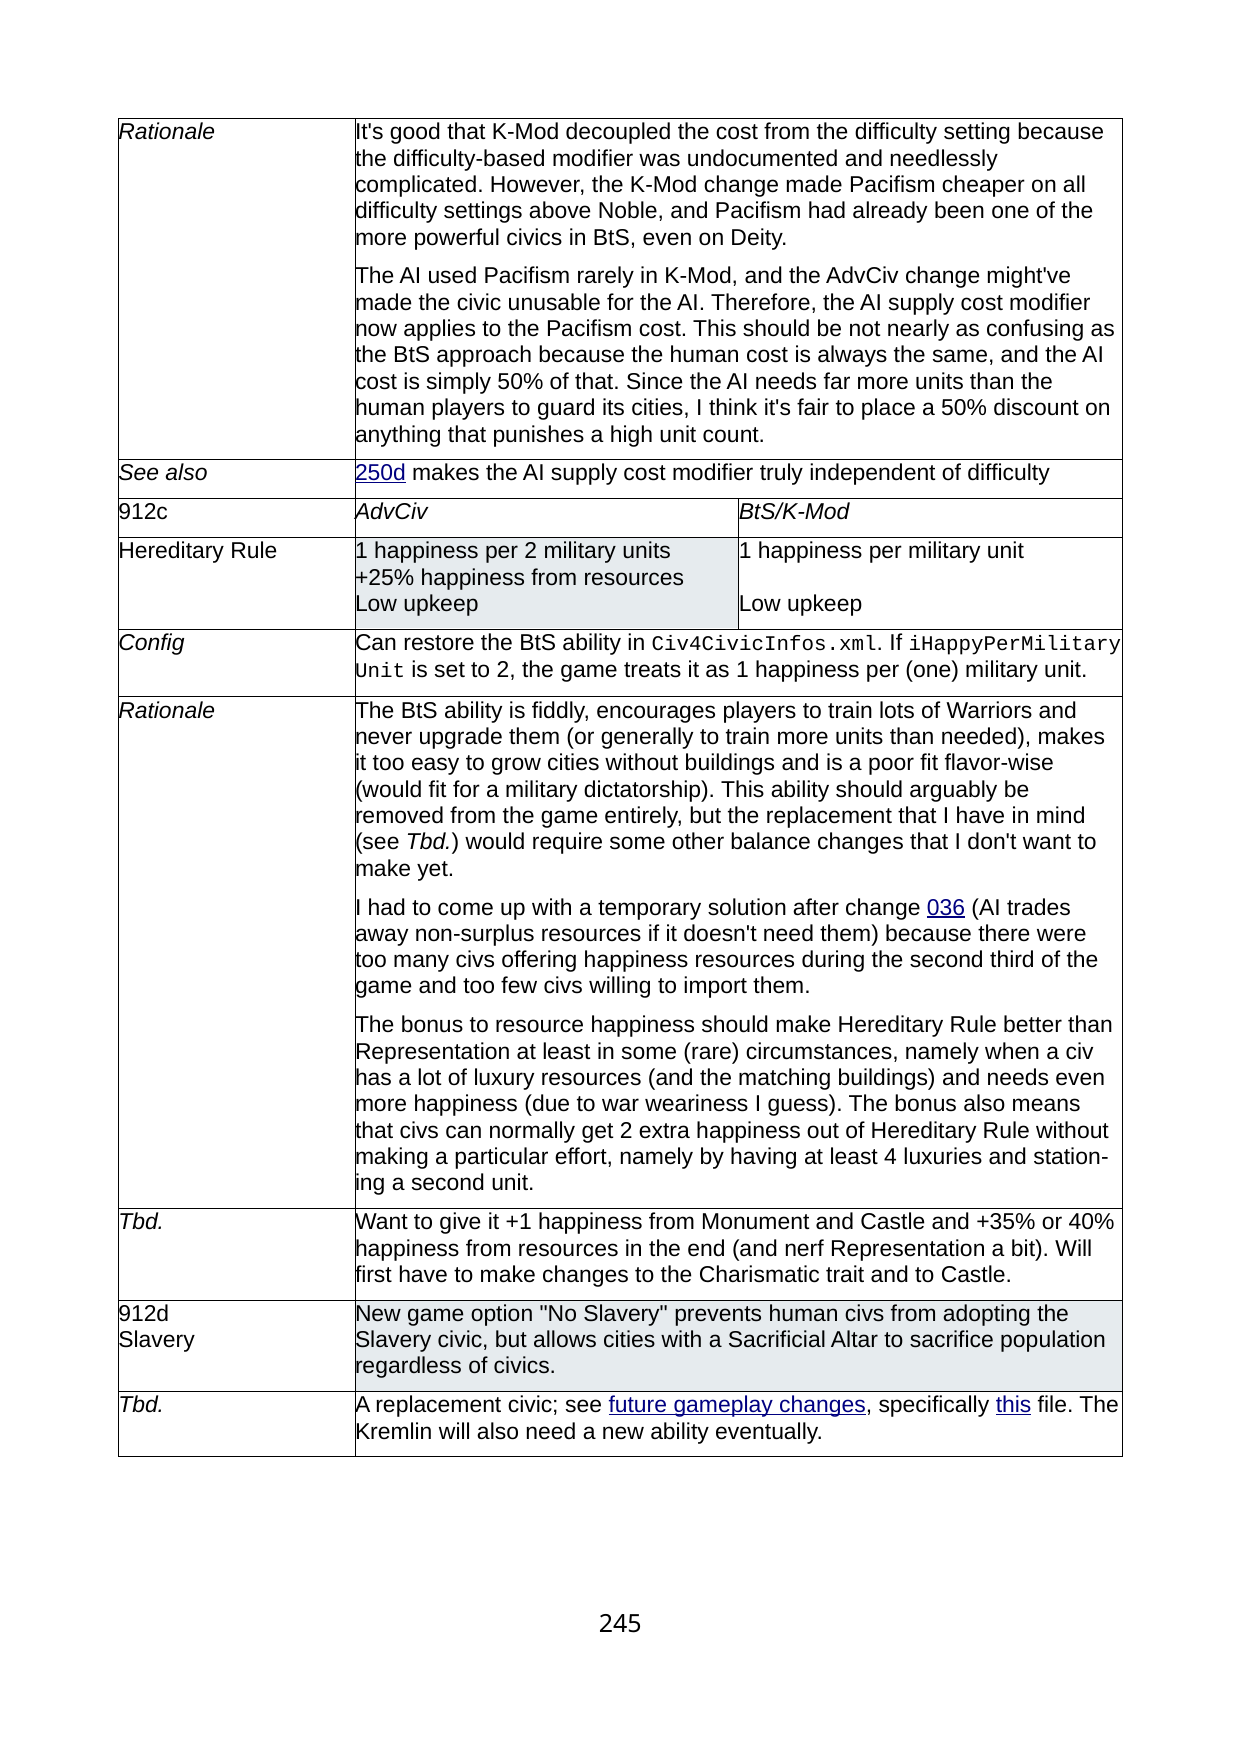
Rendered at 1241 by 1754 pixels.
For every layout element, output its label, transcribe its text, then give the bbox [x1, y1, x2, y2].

table_cell 912c [119, 499, 355, 537]
table_cell The BtS ability is fiddly, encourages players to train lots of Warriors and never upgrade them (or generally to train more units than needed), makes it too easy to grow cities without buildings and is a poor fit flavor-wise (would fit for a military dictatorship). This ability should arguably be removed from the game entirely, but the replacement that I have in mind (see Tbd.) would require some other balance changes that I don't want to make yet. I had to come up with a temporary solution after change 036 (AI trades away non-surplus resources if it doesn't need them) because there were too many civs offering happiness resources during the second third of the game and too few civs willing to import them. The bonus to resource happiness should make Hereditary Rule better than Representation at least in some (rare) circumstances, namely when a civ has a lot of luxury resources (and the matching buildings) and needs even more happiness (due to war weariness I guess). The bonus also means that civs can normally get 2 extra happiness out of Hereditary Rule without making a particular effort, namely by having at least 4 luxuries and station­ing a second unit. [356, 697, 1122, 1208]
table_cell 1 happiness per military unit Low upkeep [739, 538, 1122, 628]
table_cell 912d Slavery [119, 1301, 355, 1391]
table_cell Tbd. [119, 1209, 355, 1300]
table_cell Rationale [119, 119, 355, 459]
table_cell Can restore the BtS ability in Civ4CivicInfos.xml. If iHappyPerMilitary Unit is set to 2, the game treats it as 1 happiness per (one) military unit. [356, 630, 1122, 696]
table_cell It's good that K-Mod decoupled the cost from the difficulty setting because the difficulty-based modifier was undocumented and needlessly complicated. However, the K-Mod change made Pacifism cheaper on all difficulty settings above Noble, and Pacifism had already been one of the more powerful civics in BtS, even on Deity. The AI used Pacifism rarely in K-Mod, and the AdvCiv change might've made the civic unusable for the AI. Therefore, the AI supply cost modifier now applies to the Pacifism cost. This should be not nearly as confusing as the BtS approach because the human cost is always the same, and the AI cost is simply 50% of that. Since the AI needs far more units than the human players to guard its cities, I think it's fair to place a 50% discount on anything that punishes a high unit count. [356, 119, 1122, 459]
table_cell Config [119, 630, 355, 696]
table_cell See also [119, 460, 355, 498]
table_cell 1 happiness per 2 military units +25% happiness from resources Low upkeep [356, 538, 738, 628]
table_cell New game option "No Slavery" prevents human civs from adopting the Slavery civic, but allows cities with a Sacrificial Altar to sacrifice population regardless of civics. [356, 1301, 1122, 1391]
table_cell Rationale [119, 697, 355, 1208]
table_cell AdvCiv [356, 499, 738, 537]
table_cell 250d makes the AI supply cost modifier truly independent of difficulty [356, 460, 1122, 498]
table_cell BtS/K-Mod [739, 499, 1122, 537]
table_cell A replacement civic; see future gameplay changes, specifically this file. The Kremlin will also need a new ability eventually. [356, 1392, 1122, 1456]
table_cell Want to give it +1 happiness from Monument and Castle and +35% or 40% happiness from resources in the end (and nerf Representation a bit). Will first have to make changes to the Charismatic trait and to Castle. [356, 1209, 1122, 1300]
table_cell Tbd. [119, 1392, 355, 1456]
table_cell Hereditary Rule [119, 538, 355, 628]
